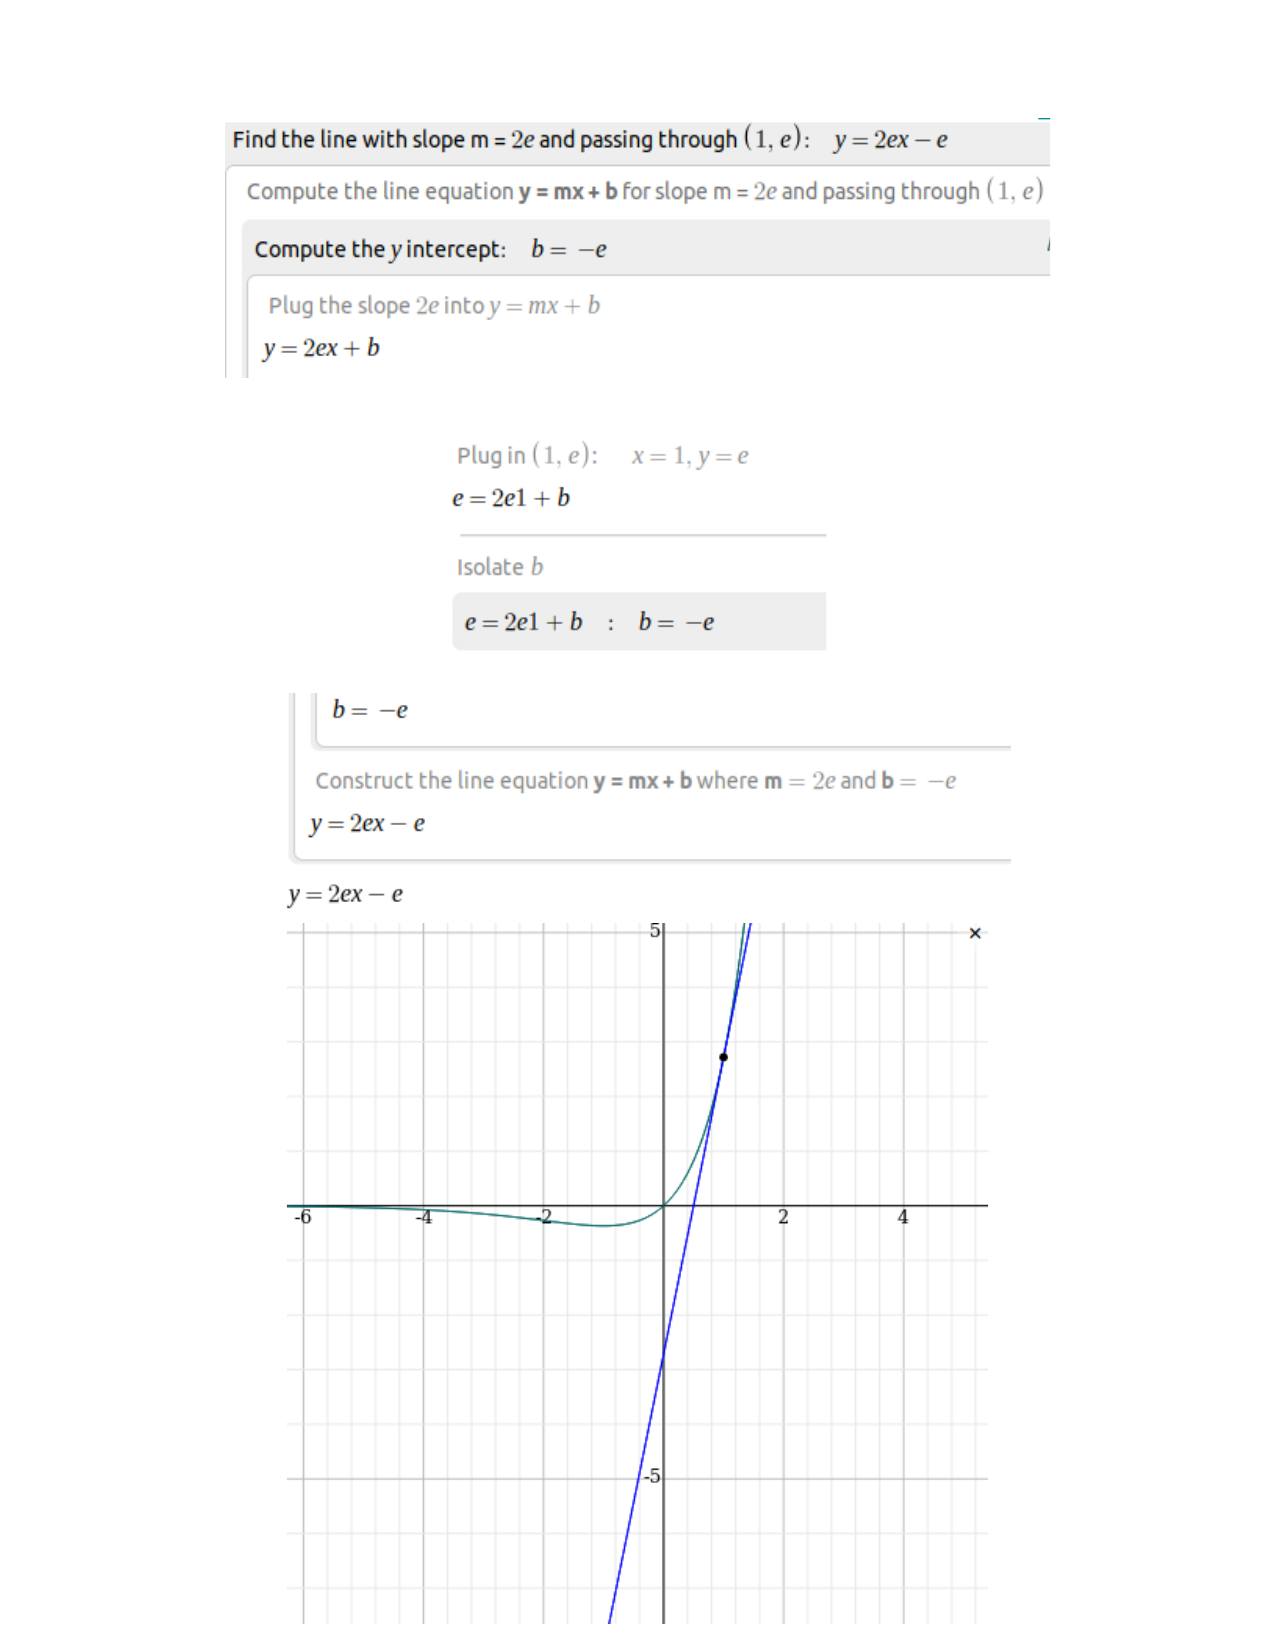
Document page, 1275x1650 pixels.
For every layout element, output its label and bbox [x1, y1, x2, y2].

picture [264, 693, 1011, 1624]
picture [225, 118, 1050, 378]
picture [448, 435, 827, 657]
